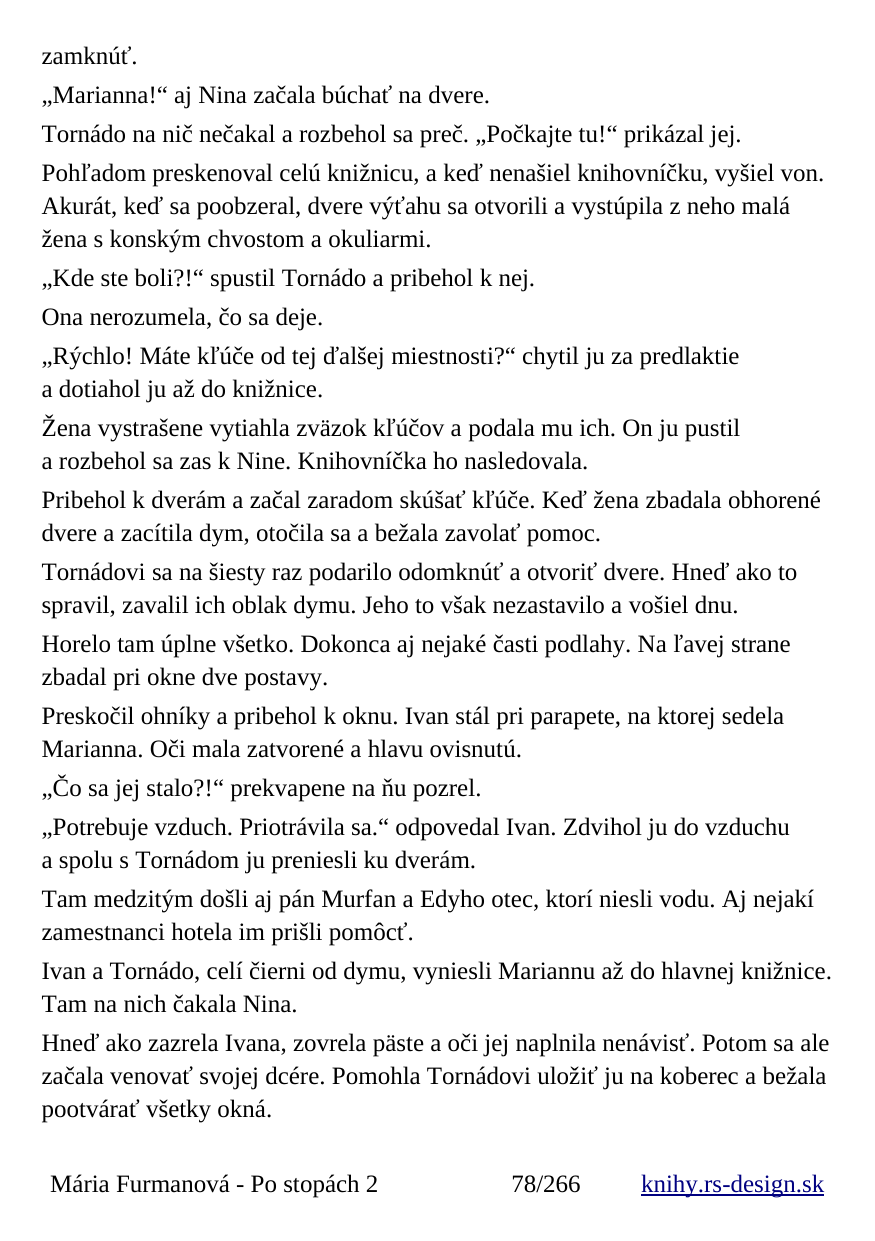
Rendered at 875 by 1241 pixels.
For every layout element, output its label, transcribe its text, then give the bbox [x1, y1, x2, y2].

text Hneď ako zazrela Ivana, zovrela päste a oči jej naplnila nenávisť. Potom sa ale začala venovať svojej dcére. Pomohla Tornádovi uložiť ju na koberec a bežala pootvárať všetky okná. [41, 1028, 833, 1123]
text „Marianna!“ aj Nina začala búchať na dvere. [41, 80, 833, 109]
text Horelo tam úplne všetko. Dokonca aj nejaké časti podlahy. Na ľavej strane zbadal pri okne dve postavy. [41, 629, 833, 691]
text Tornádo na nič nečakal a rozbehol sa preč. „Počkajte tu!“ prikázal jej. [41, 119, 833, 148]
text „Potrebuje vzduch. Priotrávila sa.“ odpovedal Ivan. Zdvihol ju do vzduchu a spolu s Tornádom ju preniesli ku dverám. [41, 812, 833, 874]
text Tam medzitým došli aj pán Murfan a Edyho otec, ktorí niesli vodu. Aj nejakí zamestnanci hotela im prišli pomôcť. [41, 884, 833, 946]
text Ivan a Tornádo, celí čierni od dymu, vyniesli Mariannu až do hlavnej knižnice. Tam na nich čakala Nina. [41, 956, 833, 1018]
text Žena vystrašene vytiahla zväzok kľúčov a podala mu ich. On ju pustil a rozbehol sa zas k Nine. Knihovníčka ho nasledovala. [41, 413, 833, 475]
text Ona nerozumela, čo sa deje. [41, 302, 833, 331]
text „Čo sa jej stalo?!“ prekvapene na ňu pozrel. [41, 773, 833, 802]
text Pohľadom preskenoval celú knižnicu, a keď nenašiel knihovníčku, vyšiel von. Akurát, keď sa poobzeral, dvere výťahu sa otvorili a vystúpila z neho malá žena s konským chvostom a okuliarmi. [41, 158, 833, 253]
text zamknúť. [41, 41, 833, 70]
text Preskočil ohníky a pribehol k oknu. Ivan stál pri parapete, na ktorej sedela Marianna. Oči mala zatvorené a hlavu ovisnutú. [41, 701, 833, 763]
text „Rýchlo! Máte kľúče od tej ďalšej miestnosti?“ chytil ju za predlaktie a dotiahol ju až do knižnice. [41, 341, 833, 403]
text Tornádovi sa na šiesty raz podarilo odomknúť a otvoriť dvere. Hneď ako to spravil, zavalil ich oblak dymu. Jeho to však nezastavilo a vošiel dnu. [41, 557, 833, 619]
text „Kde ste boli?!“ spustil Tornádo a pribehol k nej. [41, 263, 833, 292]
text Pribehol k dverám a začal zaradom skúšať kľúče. Keď žena zbadala obhorené dvere a zacítila dym, otočila sa a bežala zavolať pomoc. [41, 485, 833, 547]
